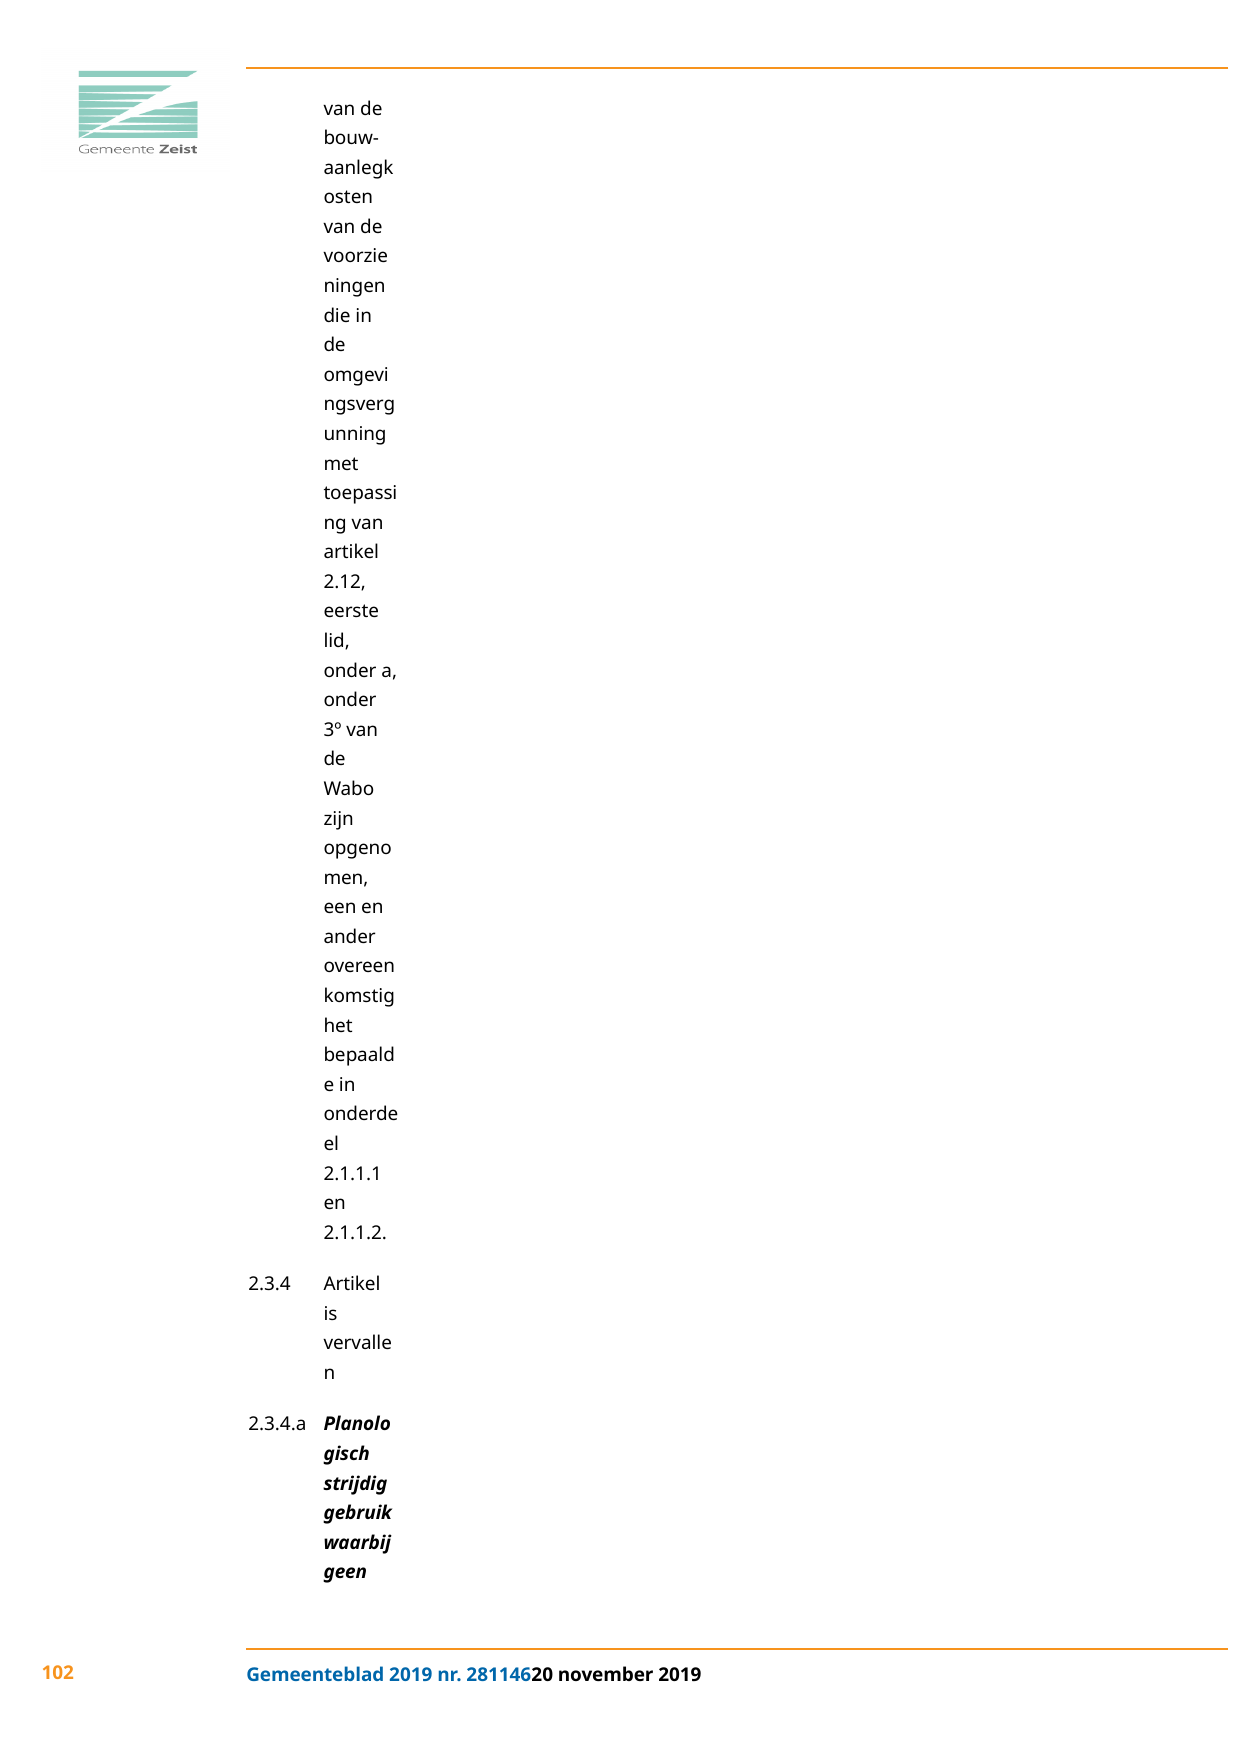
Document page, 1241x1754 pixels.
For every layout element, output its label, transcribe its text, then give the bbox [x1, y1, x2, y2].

table_cell [399, 1245, 474, 1270]
table_cell [399, 1411, 474, 1584]
table_cell Artikel is vervallen [323, 1270, 398, 1385]
table_cell [399, 1385, 474, 1411]
table_cell Planologisch strijdig gebruik waarbij geen [323, 1411, 398, 1584]
table_cell [248, 1385, 323, 1411]
table_cell 2.3.4.a [248, 1411, 323, 1584]
table_cell [399, 95, 474, 1245]
table_cell [248, 1245, 323, 1270]
table_cell [248, 95, 323, 1245]
table_cell [399, 1270, 474, 1385]
table_cell [323, 1245, 398, 1270]
table_cell van de bouw-aanlegkosten van de voorzieningen die in de omgevingsvergunning met toepassing van artikel 2.12, eerste lid, onder a, onder 3º van de Wabo zijn opgenomen, een en ander overeenkomstig het bepaalde in onderdeel 2.1.1.1 en 2.1.1.2. [323, 95, 398, 1245]
picture [41, 47, 231, 172]
table_cell [323, 1385, 398, 1411]
table_cell 2.3.4 [248, 1270, 323, 1385]
